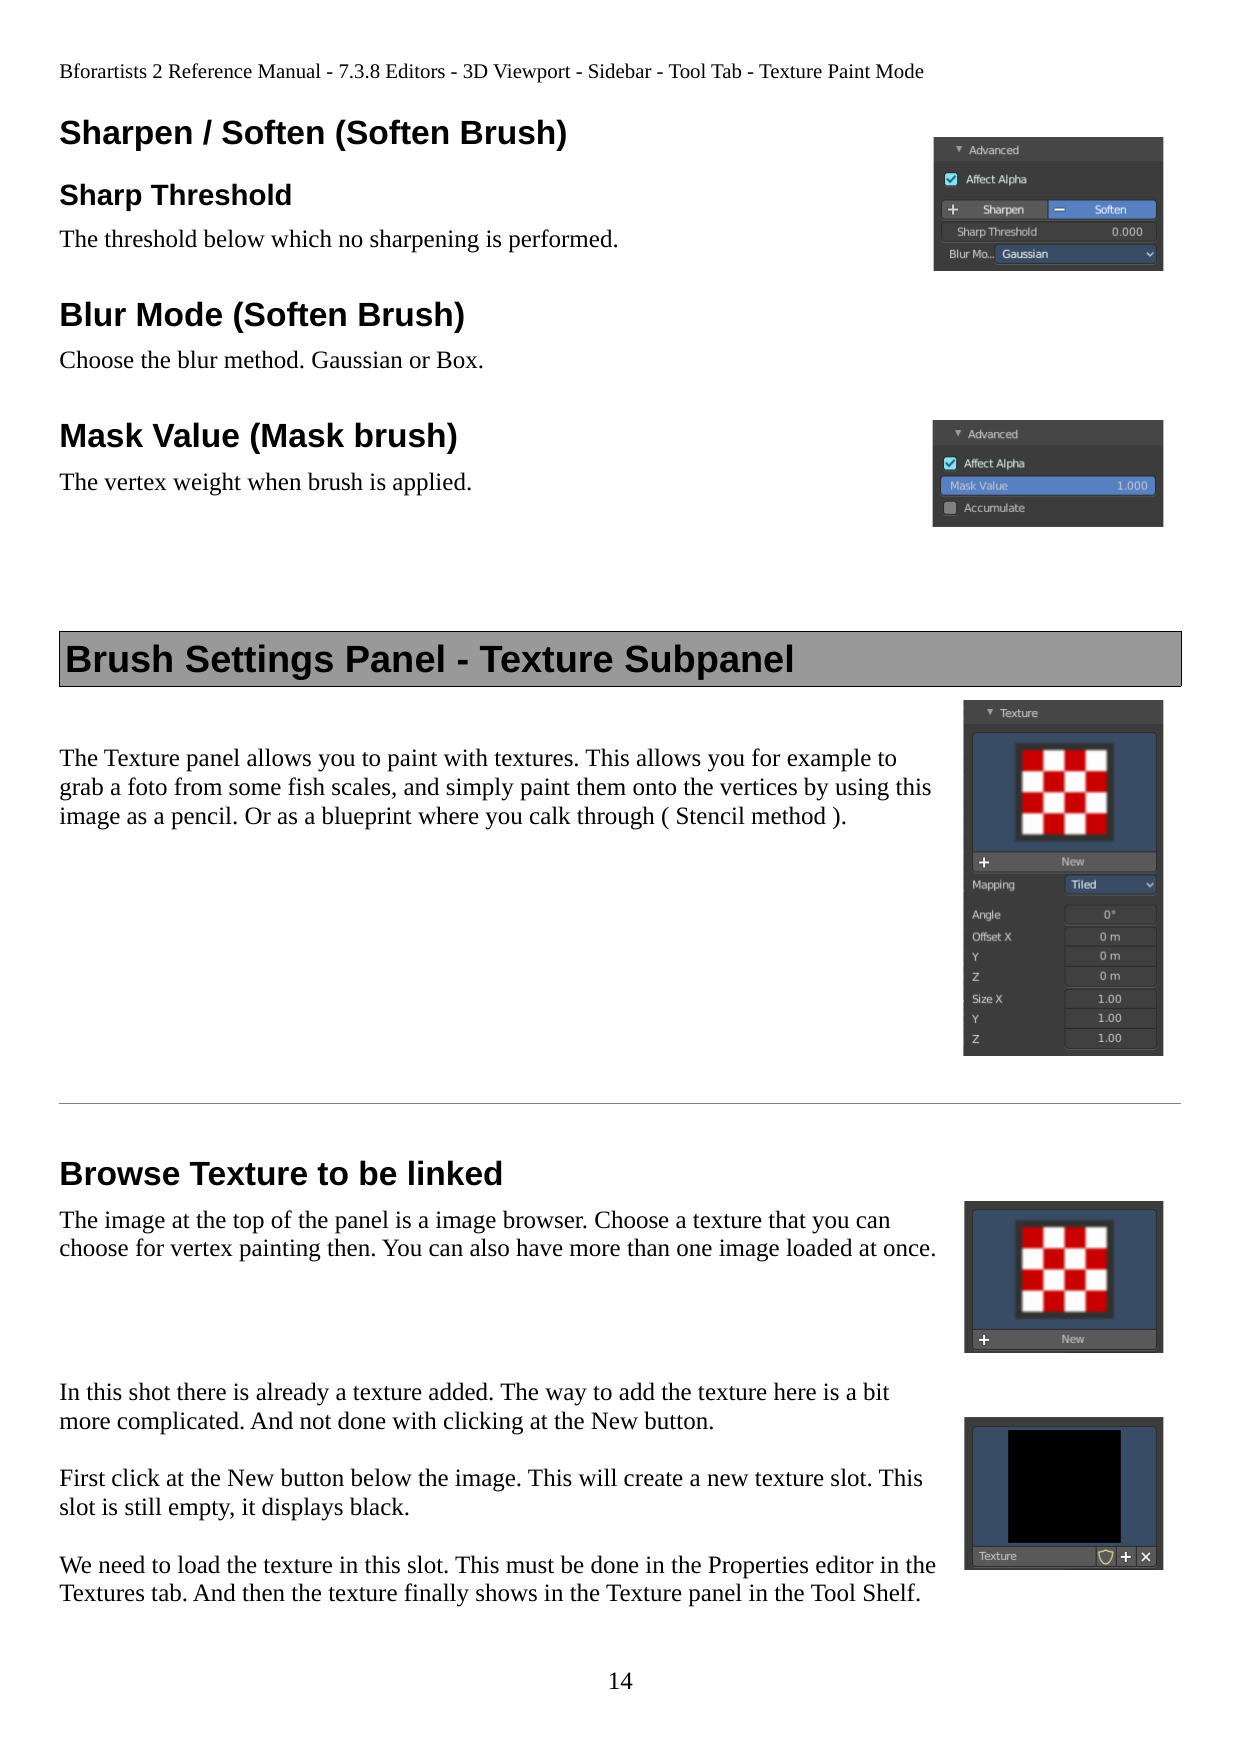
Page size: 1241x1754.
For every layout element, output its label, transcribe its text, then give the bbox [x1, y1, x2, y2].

text The threshold below which no sharpening is performed. [59, 224, 933, 253]
text The Texture panel allows you to paint with textures. This allows you for example to grab a foto from some fish scales, and simply paint them onto the vertices by using this image as a pencil. Or as a blueprint where you calk through ( Stencil method ). [59, 743, 963, 830]
picture [964, 1201, 1164, 1353]
picture [963, 700, 1164, 1056]
text First click at the New button below the image. This will create a new texture slot. This slot is still empty, it displays black. [59, 1463, 964, 1521]
text The vertex weight when brush is applied. [59, 467, 932, 495]
table_header Brush Settings Panel - Texture Subpanel [60, 632, 1181, 686]
picture [933, 137, 1164, 271]
subtitle [1164, 178, 1181, 212]
picture [964, 1417, 1164, 1570]
text In this shot there is already a texture added. The way to add the texture here is a bit more complicated. And not done with clicking at the New button. [59, 1377, 1181, 1435]
subtitle Sharpen / Soften (Soften Brush) [59, 113, 1181, 151]
text We need to load the texture in this slot. This must be done in the Properties editor in the Textures tab. And then the texture finally shows in the Texture panel in the Tool Shelf. [59, 1550, 1181, 1607]
subtitle Browse Texture to be linked [59, 1153, 1181, 1192]
subtitle Blur Mode (Soften Brush) [59, 294, 1181, 333]
text Choose the blur method. Gaussian or Box. [59, 346, 1181, 374]
text The image at the top of the panel is a image browser. Choose a texture that you can choose for vertex painting then. You can also have more than one image loaded at once. [59, 1205, 964, 1262]
subtitle Sharp Threshold [59, 178, 933, 212]
subtitle Mask Value (Mask brush) [59, 416, 1181, 454]
picture [932, 420, 1164, 527]
